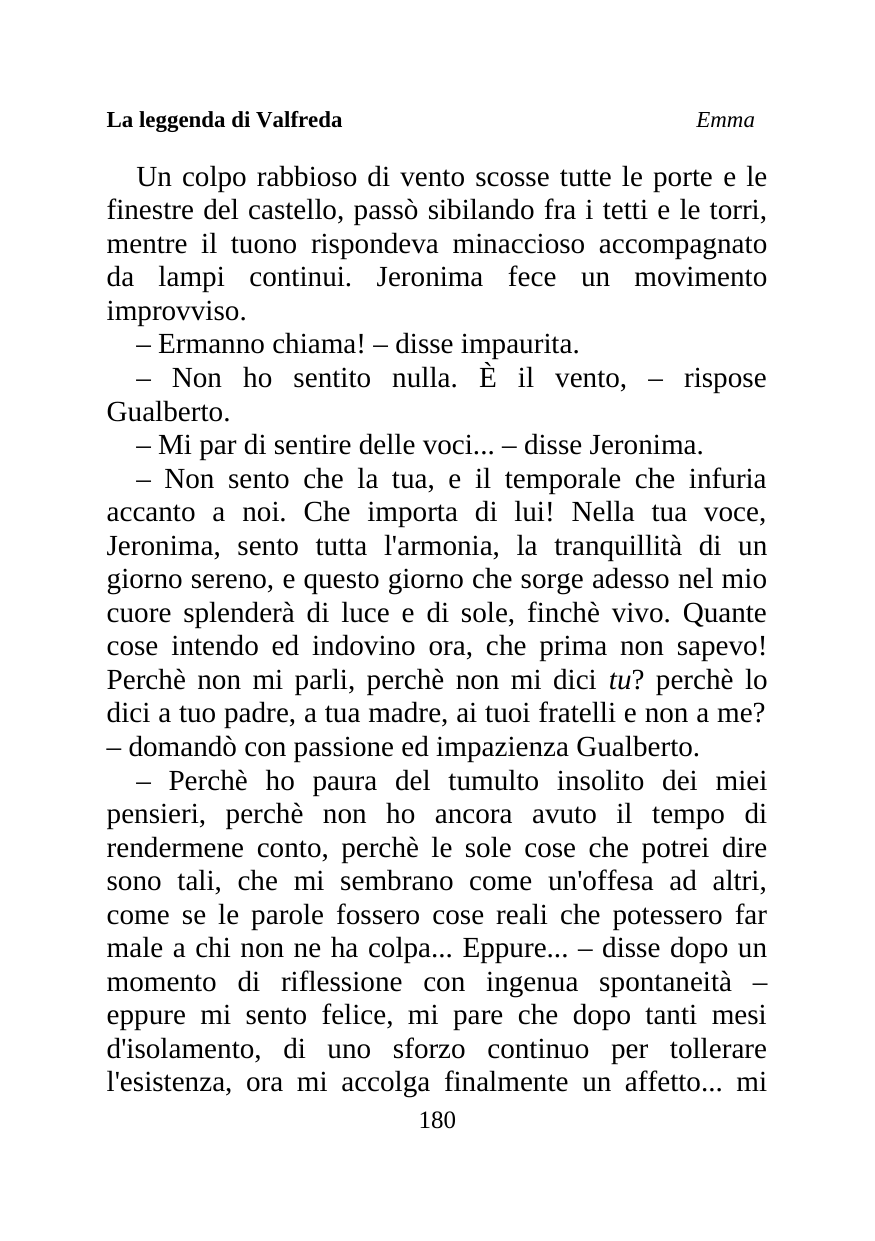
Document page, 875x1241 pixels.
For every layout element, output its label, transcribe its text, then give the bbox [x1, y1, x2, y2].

text Un colpo rabbioso di vento scosse tutte le porte e le finestre del castello, passò sibilando fra i tetti e le torri, mentre il tuono rispondeva minaccioso accompagnato da lampi continui. Jeronima fece un movimento improvviso. [106, 159, 768, 327]
text – Non sento che la tua, e il temporale che infuria accanto a noi. Che importa di lui! Nella tua voce, Jeronima, sento tutta l'armonia, la tranquillità di un giorno sereno, e questo giorno che sorge adesso nel mio cuore splenderà di luce e di sole, finchè vivo. Quante cose intendo ed indovino ora, che prima non sapevo! Perchè non mi parli, perchè non mi dici tu? perchè lo dici a tuo padre, a tua madre, ai tuoi fratelli e non a me? – domandò con passione ed impazienza Gualberto. [106, 461, 768, 763]
text – Ermanno chiama! – disse impaurita. [106, 327, 768, 360]
text – Non ho sentito nulla. È il vento, – rispose Gualberto. [106, 360, 768, 427]
text – Mi par di sentire delle voci... – disse Jeronima. [106, 427, 768, 461]
text – Perchè ho paura del tumulto insolito dei miei pensieri, perchè non ho ancora avuto il tempo di rendermene conto, perchè le sole cose che potrei dire sono tali, che mi sembrano come un'offesa ad altri, come se le parole fossero cose reali che potessero far male a chi non ne ha colpa... Eppure... – disse dopo un momento di riflessione con ingenua spontaneità – eppure mi sento felice, mi pare che dopo tanti mesi d'isolamento, di uno sforzo continuo per tollerare l'esistenza, ora mi accolga finalmente un affetto... mi [106, 763, 768, 1098]
